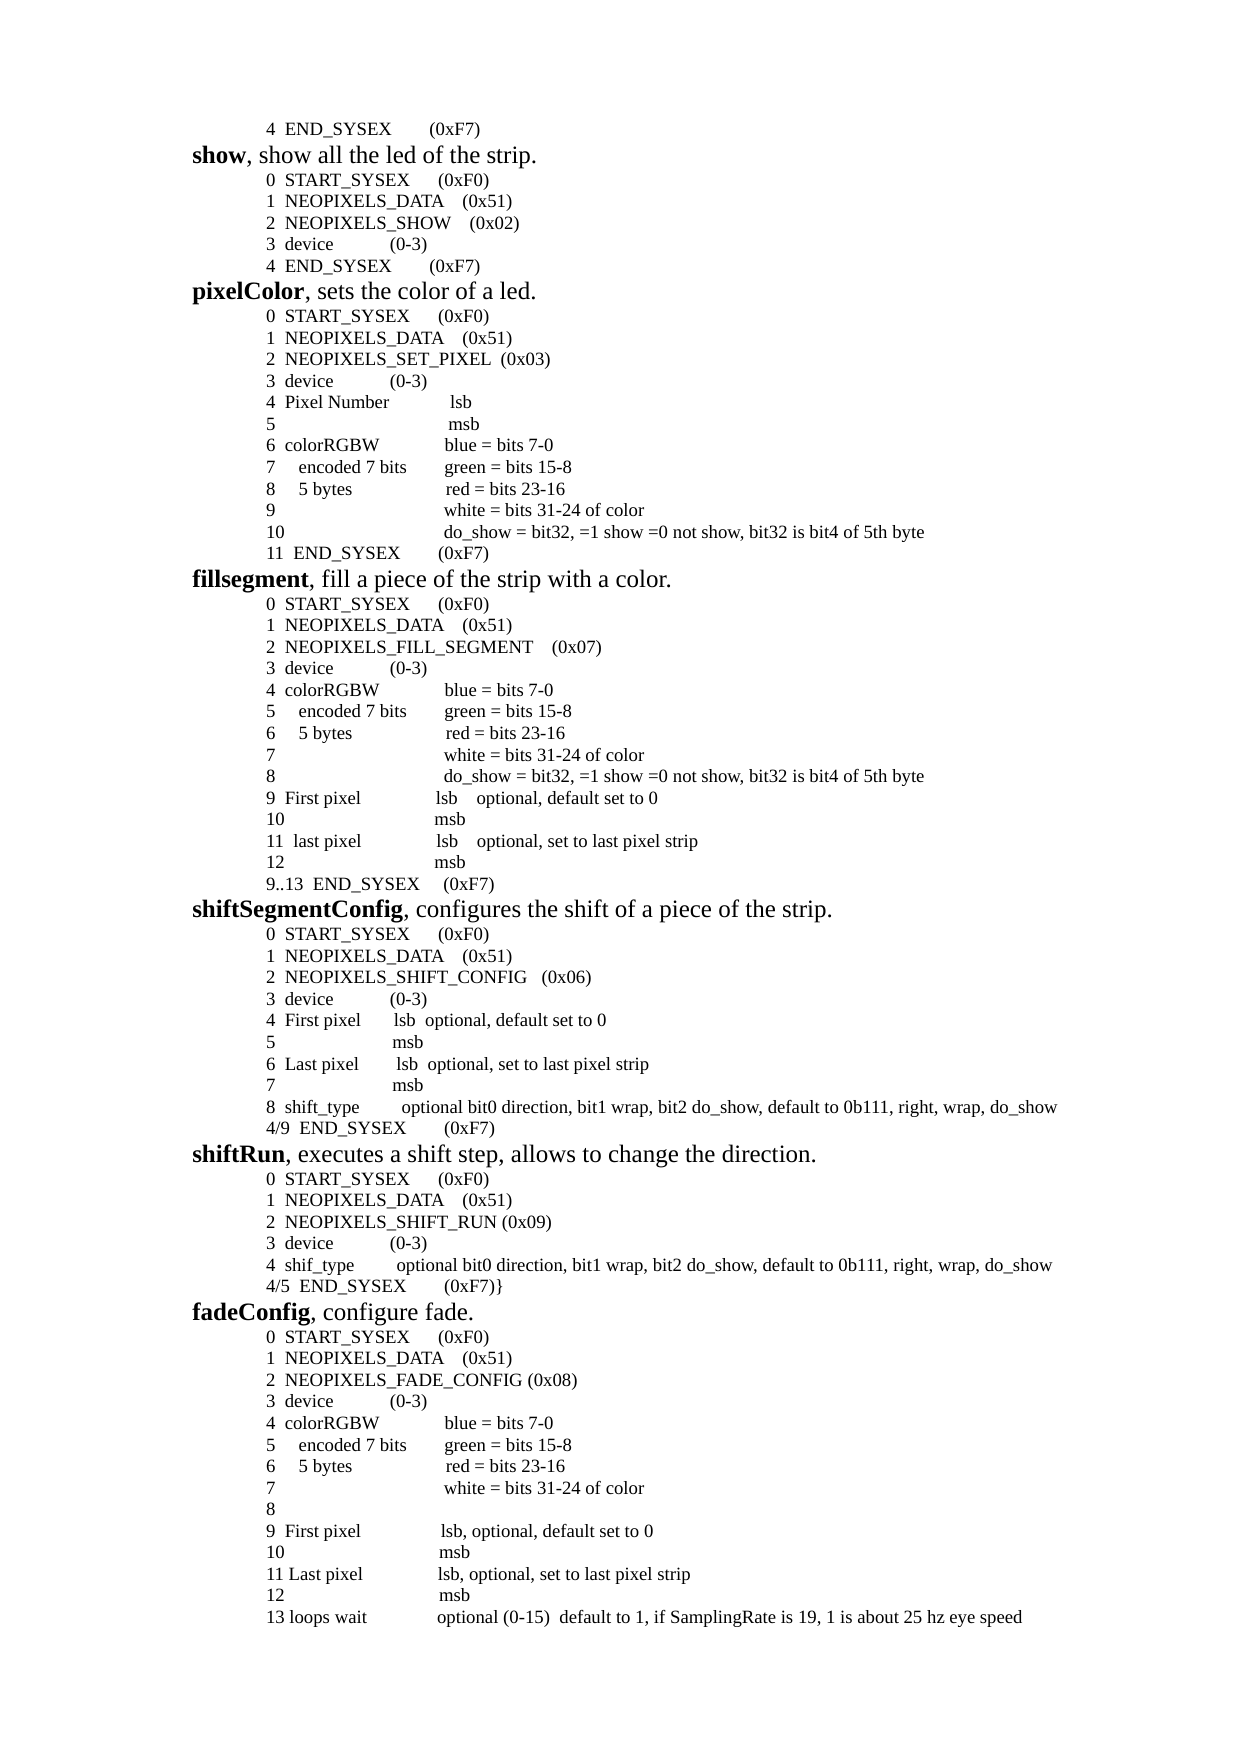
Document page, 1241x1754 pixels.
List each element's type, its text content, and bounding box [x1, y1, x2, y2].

text 8 5 bytes red = bits 23-16 [118, 477, 1122, 499]
text 9 white = bits 31-24 of color [118, 499, 1122, 521]
text 11 last pixel lsb optional, set to last pixel strip [118, 830, 1122, 851]
text 2 NEOPIXELS_SET_PIXEL (0x03) [118, 348, 1122, 370]
text 1 NEOPIXELS_DATA (0x51) [118, 945, 1122, 966]
text 3 device (0-3) [118, 233, 1122, 255]
text shiftSegmentConfig, configures the shift of a piece of the strip. [118, 894, 1122, 923]
text 4 END_SYSEX (0xF7) [118, 255, 1122, 276]
text 1 NEOPIXELS_DATA (0x51) [118, 327, 1122, 348]
text 0 START_SYSEX (0xF0) [118, 1167, 1122, 1189]
text 0 START_SYSEX (0xF0) [118, 923, 1122, 945]
text 9 First pixel lsb, optional, default set to 0 [118, 1520, 1122, 1541]
text 1 NEOPIXELS_DATA (0x51) [118, 614, 1122, 636]
text 0 START_SYSEX (0xF0) [118, 168, 1122, 190]
text 3 device (0-3) [118, 1390, 1122, 1412]
text 0 START_SYSEX (0xF0) [118, 305, 1122, 327]
text 4 END_SYSEX (0xF7) [118, 118, 1122, 140]
text 4/9 END_SYSEX (0xF7) [118, 1117, 1122, 1139]
text 2 NEOPIXELS_SHIFT_CONFIG (0x06) [118, 966, 1122, 988]
text 6 5 bytes red = bits 23-16 [118, 1455, 1122, 1477]
text 1 NEOPIXELS_DATA (0x51) [118, 190, 1122, 212]
text 0 START_SYSEX (0xF0) [118, 1326, 1122, 1347]
text 2 NEOPIXELS_SHOW (0x02) [118, 212, 1122, 233]
text 10 msb [118, 1541, 1122, 1563]
text pixelColor, sets the color of a led. [118, 276, 1122, 305]
text fadeConfig, configure fade. [118, 1297, 1122, 1326]
text 5 encoded 7 bits green = bits 15-8 [118, 700, 1122, 722]
text 11 END_SYSEX (0xF7) [118, 542, 1122, 564]
text 8 shift_type optional bit0 direction, bit1 wrap, bit2 do_show, default to 0b111, right, wrap, do_show [118, 1096, 1122, 1117]
text 3 device (0-3) [118, 988, 1122, 1009]
text 6 colorRGBW blue = bits 7-0 [118, 434, 1122, 456]
text 7 white = bits 31-24 of color [118, 743, 1122, 765]
text show, show all the led of the strip. [118, 140, 1122, 168]
text 6 5 bytes red = bits 23-16 [118, 722, 1122, 743]
text 9 First pixel lsb optional, default set to 0 [118, 787, 1122, 808]
text 4 shif_type optional bit0 direction, bit1 wrap, bit2 do_show, default to 0b111, right, wrap, do_show [118, 1254, 1122, 1275]
text 8 [118, 1498, 1122, 1520]
text 3 device (0-3) [118, 1232, 1122, 1254]
text 5 msb [118, 1031, 1122, 1052]
text 7 msb [118, 1074, 1122, 1096]
text 4 colorRGBW blue = bits 7-0 [118, 679, 1122, 700]
text 2 NEOPIXELS_SHIFT_RUN (0x09) [118, 1211, 1122, 1232]
text 13 loops wait optional (0-15) default to 1, if SamplingRate is 19, 1 is about 25 hz eye speed [118, 1606, 1122, 1627]
text 6 Last pixel lsb optional, set to last pixel strip [118, 1052, 1122, 1074]
text 2 NEOPIXELS_FILL_SEGMENT (0x07) [118, 636, 1122, 657]
text 3 device (0-3) [118, 657, 1122, 679]
text 9..13 END_SYSEX (0xF7) [118, 873, 1122, 894]
text 4 colorRGBW blue = bits 7-0 [118, 1412, 1122, 1433]
text 11 Last pixel lsb, optional, set to last pixel strip [118, 1563, 1122, 1584]
text 5 msb [118, 413, 1122, 434]
text 12 msb [118, 851, 1122, 873]
text 1 NEOPIXELS_DATA (0x51) [118, 1189, 1122, 1211]
text 10 msb [118, 808, 1122, 830]
text 0 START_SYSEX (0xF0) [118, 592, 1122, 614]
text 1 NEOPIXELS_DATA (0x51) [118, 1347, 1122, 1369]
text 4/5 END_SYSEX (0xF7)} [118, 1275, 1122, 1297]
text 7 white = bits 31-24 of color [118, 1477, 1122, 1498]
text fillsegment, fill a piece of the strip with a color. [118, 564, 1122, 592]
text 4 First pixel lsb optional, default set to 0 [118, 1009, 1122, 1031]
text 8 do_show = bit32, =1 show =0 not show, bit32 is bit4 of 5th byte [118, 765, 1122, 787]
text shiftRun, executes a shift step, allows to change the direction. [118, 1139, 1122, 1167]
text 3 device (0-3) [118, 370, 1122, 391]
text 12 msb [118, 1584, 1122, 1606]
text 10 do_show = bit32, =1 show =0 not show, bit32 is bit4 of 5th byte [118, 521, 1122, 542]
text 7 encoded 7 bits green = bits 15-8 [118, 456, 1122, 477]
text 4 Pixel Number lsb [118, 391, 1122, 413]
text 5 encoded 7 bits green = bits 15-8 [118, 1433, 1122, 1455]
text 2 NEOPIXELS_FADE_CONFIG (0x08) [118, 1369, 1122, 1390]
